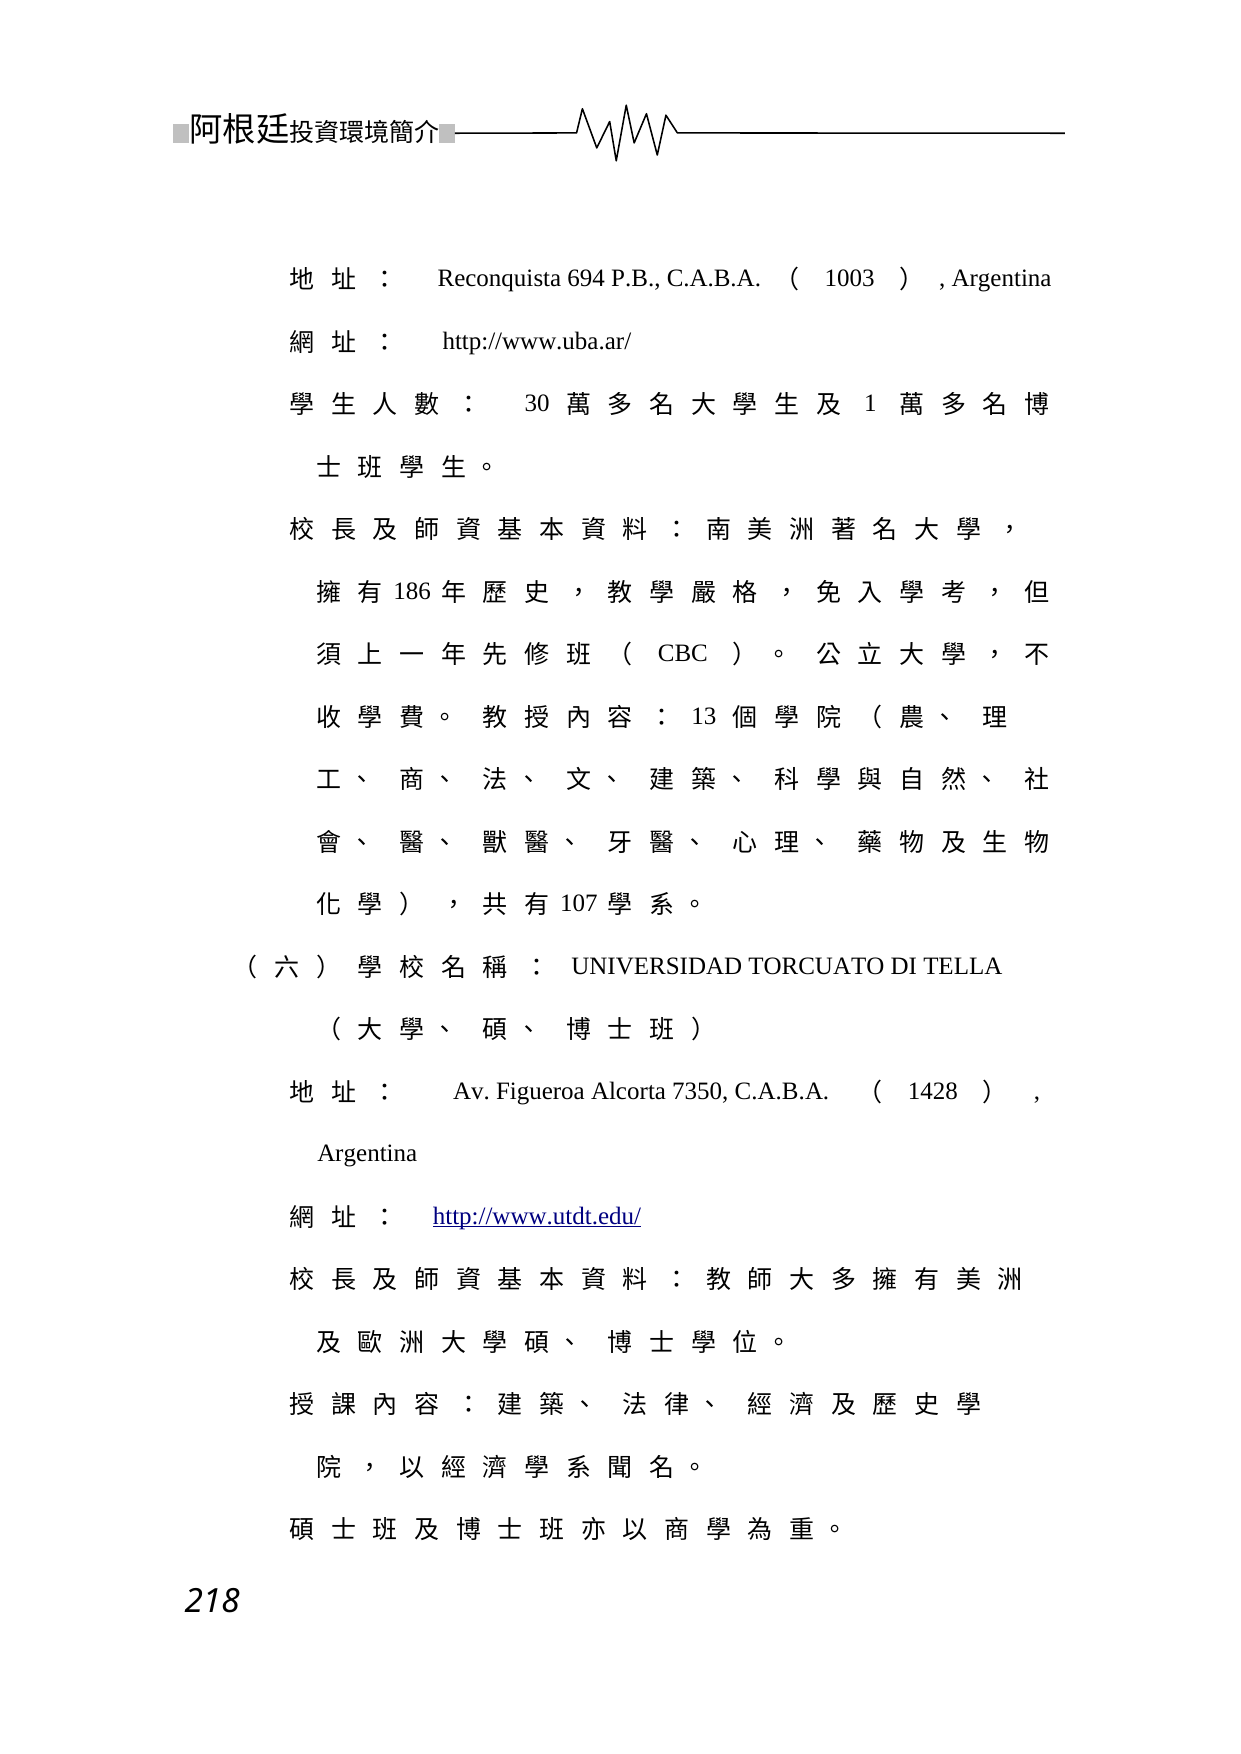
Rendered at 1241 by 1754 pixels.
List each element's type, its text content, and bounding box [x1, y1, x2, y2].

text 碩士班及博士班亦以商學為重。 [207, 1486, 1058, 1549]
text 網址：http://www.utdt.edu/ [207, 1174, 1058, 1236]
text 授課內容：建築、法律、經濟及歷史學院，以經濟學系聞名。 [207, 1361, 1058, 1486]
text 地址：Av. Figueroa Alcorta 7350, C.A.B.A.（1428）, Argentina [207, 1049, 1058, 1174]
text 地址：Reconquista 694 P.B., C.A.B.A.（1003）, Argentina [207, 236, 1058, 299]
text 校長及師資基本資料：教師大多擁有美洲及歐洲大學碩、博士學位。 [207, 1236, 1058, 1361]
text 網址：http://www.uba.ar/ [207, 299, 1058, 361]
text 學生人數：30萬多名大學生及1萬多名博士班學生。 [207, 361, 1058, 486]
text 校長及師資基本資料：南美洲著名大學，擁有186年歷史，教學嚴格，免入學考，但須上一年先修班（CBC）。公立大學，不收學費。教授內容：13個學院（農、理工、商、法、文、建築、科學與自然、社會、醫、獸醫、牙醫、心理、藥物及生物化學），共有107學系。 [207, 486, 1058, 924]
text （六）學校名稱：UNIVERSIDAD TORCUATO DI TELLA（大學、碩、博士班） [207, 924, 1058, 1049]
